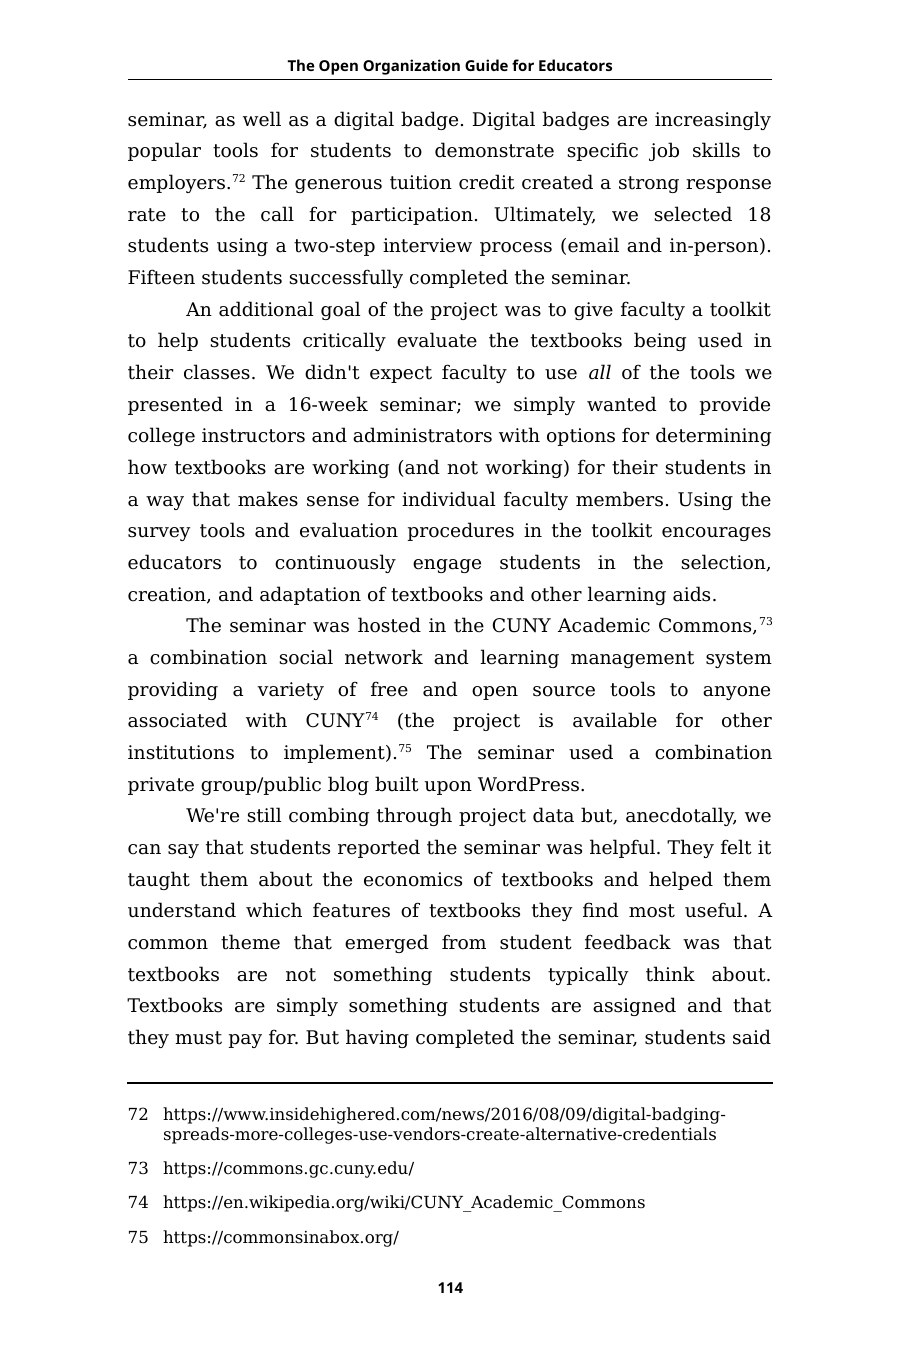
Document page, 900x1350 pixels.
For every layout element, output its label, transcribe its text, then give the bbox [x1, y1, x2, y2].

text https://commons.gc.cuny.edu/ [127, 1159, 772, 1178]
text An additional goal of the project was to give faculty a toolkit to help students critically evaluate the textbooks being used in their classes. We didn't expect faculty to use all of the tools we presented in a 16-week seminar; we simply wanted to provide college instructors and administrators with options for determining how textbooks are working (and not working) for their students in a way that makes sense for individual faculty members. Using the survey tools and evaluation procedures in the toolkit encourages educators to continuously engage students in the selection, creation, and adaptation of textbooks and other learning aids. [127, 299, 772, 606]
text https://commonsinabox.org/ [127, 1228, 772, 1247]
text We're still combing through project data but, anecdotally, we can say that students reported the seminar was helpful. They felt it taught them about the economics of textbooks and helped them understand which features of textbooks they find most useful. A common theme that emerged from student feedback was that textbooks are not something students typically think about. Textbooks are simply something students are assigned and that they must pay for. But having completed the seminar, students said [127, 805, 772, 1049]
text seminar, as well as a digital badge. Digital badges are increasingly popular tools for students to demonstrate specific job skills to employers. The generous tuition credit created a strong response rate to the call for participation. Ultimately, we selected 18 students using a two-step interview process (email and in-person). Fifteen students successfully completed the seminar. [127, 109, 772, 289]
text https://www.insidehighered.com/news/2016/08/09/digital-badging-spreads-more-colleges-use-vendors-create-alternative-credentials [127, 1105, 772, 1144]
text The seminar was hosted in the CUNY Academic Commons, a combination social network and learning management system providing a variety of free and open source tools to anyone associated with CUNY (the project is available for other institutions to implement). The seminar used a combination private group/public blog built upon WordPress. [127, 615, 772, 796]
text https://en.wikipedia.org/wiki/CUNY_Academic_Commons [127, 1193, 772, 1213]
